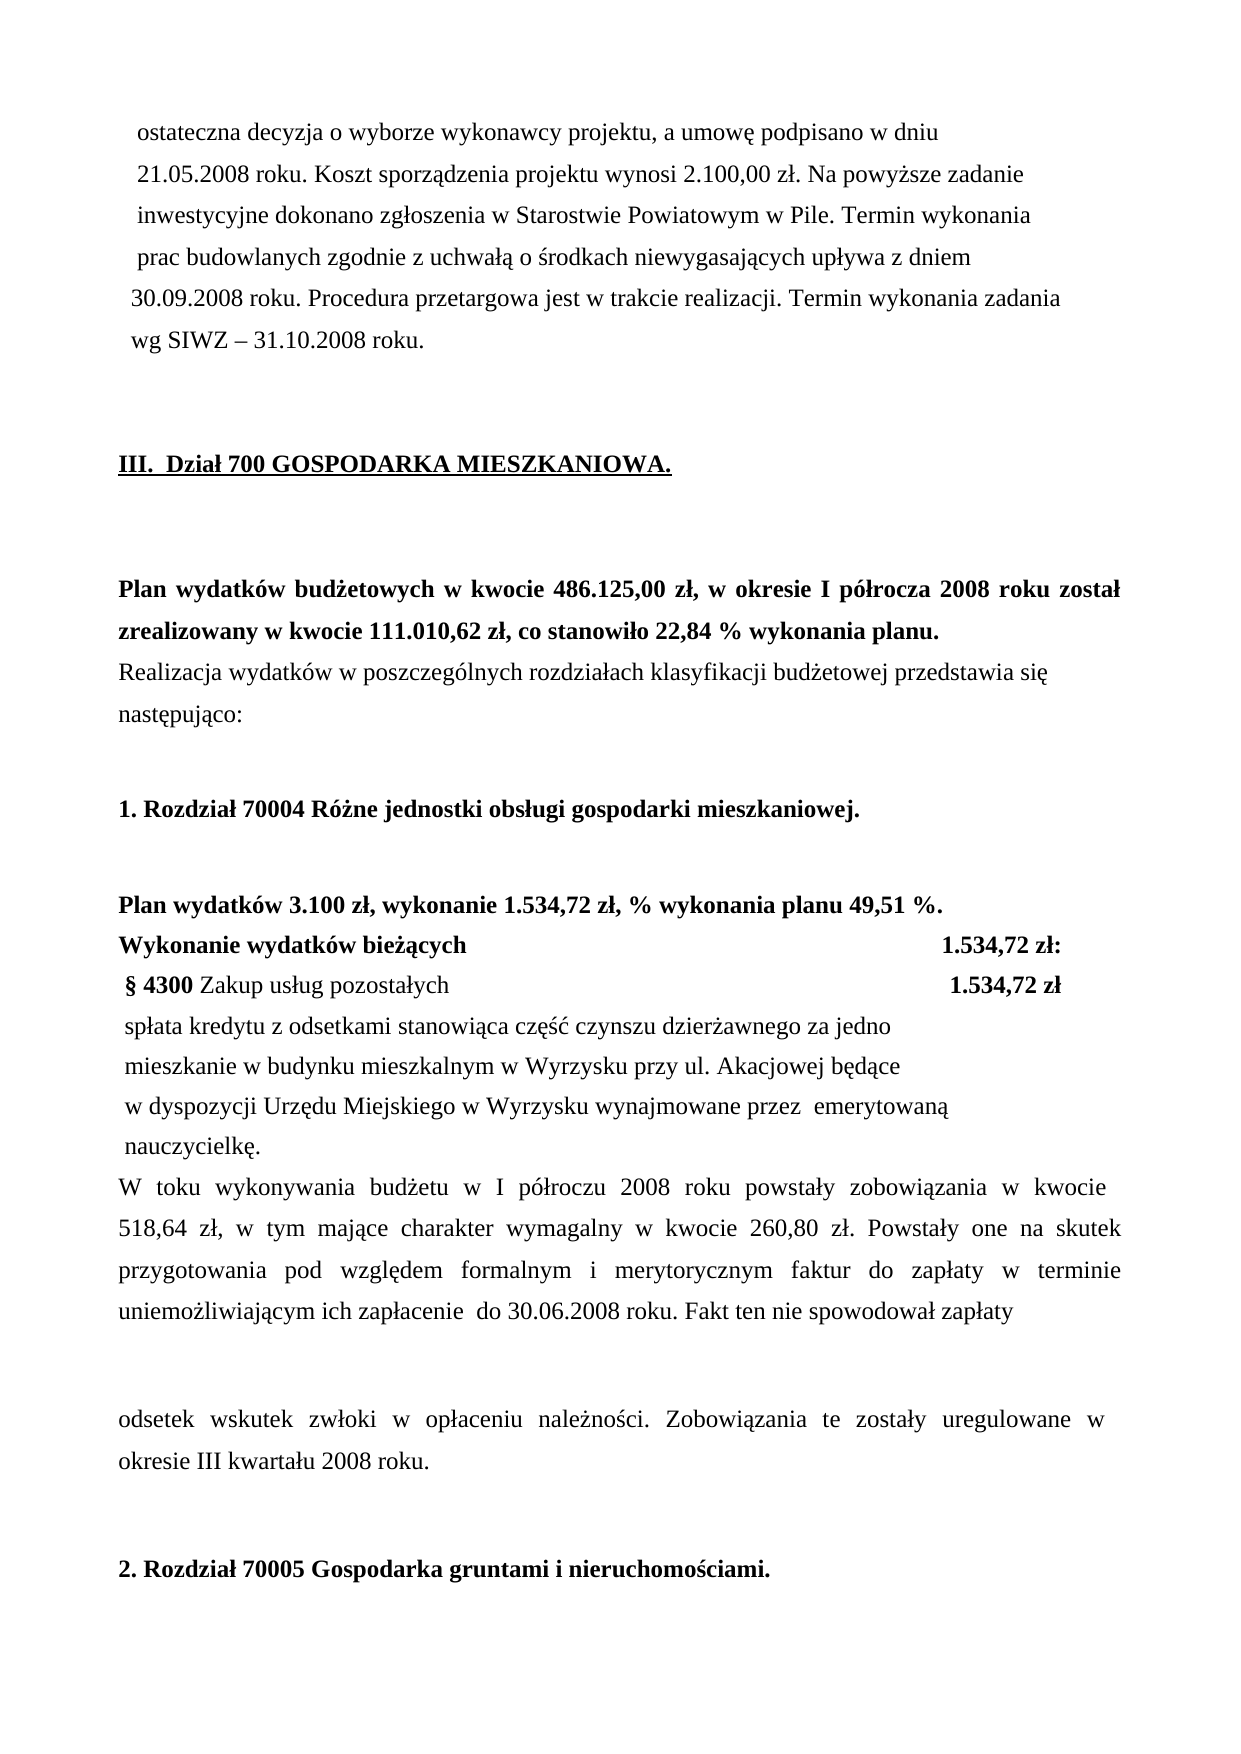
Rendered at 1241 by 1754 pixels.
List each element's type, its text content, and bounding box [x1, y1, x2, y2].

text w dyspozycji Urzędu Miejskiego w Wyrzysku wynajmowane przez emerytowaną [118, 1092, 1122, 1120]
text 30.09.2008 roku. Procedura przetargowa jest w trakcie realizacji. Termin wykonania zadania [118, 284, 1122, 312]
text inwestycyjne dokonano zgłoszenia w Starostwie Powiatowym w Pile. Termin wykonania [118, 201, 1122, 229]
text odsetek wskutek zwłoki w opłaceniu należności. Zobowiązania te zostały uregulowane w okresie III kwartału 2008 roku. [118, 1406, 1122, 1475]
text Wykonanie wydatków bieżących 1.534,72 zł: [118, 931, 1122, 959]
text 1. Rozdział 70004 Różne jednostki obsługi gospodarki mieszkaniowej. [118, 796, 1122, 823]
text III. Dział 700 GOSPODARKA MIESZKANIOWA. [118, 451, 1122, 478]
text spłata kredytu z odsetkami stanowiąca część czynszu dzierżawnego za jedno [118, 1012, 1122, 1039]
text § 4300 Zakup usług pozostałych 1.534,72 zł [118, 972, 1122, 999]
text Plan wydatków 3.100 zł, wykonanie 1.534,72 zł, % wykonania planu 49,51 %. [118, 891, 1122, 919]
text Realizacja wydatków w poszczególnych rozdziałach klasyfikacji budżetowej przedstawia się następująco: [118, 658, 1122, 728]
text mieszkanie w budynku mieszkalnym w Wyrzysku przy ul. Akacjowej będące [118, 1052, 1122, 1080]
text W toku wykonywania budżetu w I półroczu 2008 roku powstały zobowiązania w kwocie 518,64 zł, w tym mające charakter wymagalny w kwocie 260,80 zł. Powstały one na skutek przygotowania pod względem formalnym i merytorycznym faktur do zapłaty w terminie uniemożliwiającym ich zapłacenie do 30.06.2008 roku. Fakt ten nie spowodował zapłaty [118, 1173, 1122, 1325]
text 21.05.2008 roku. Koszt sporządzenia projektu wynosi 2.100,00 zł. Na powyższe zadanie [118, 160, 1122, 187]
text Plan wydatków budżetowych w kwocie 486.125,00 zł, w okresie I półrocza 2008 roku został zrealizowany w kwocie 111.010,62 zł, co stanowiło 22,84 % wykonania planu. [118, 575, 1122, 644]
text 2. Rozdział 70005 Gospodarka gruntami i nieruchomościami. [118, 1555, 1122, 1583]
text ostateczna decyzja o wyborze wykonawcy projektu, a umowę podpisano w dniu [118, 118, 1122, 146]
text nauczycielkę. [118, 1132, 1122, 1160]
text prac budowlanych zgodnie z uchwałą o środkach niewygasających upływa z dniem [118, 243, 1122, 271]
text wg SIWZ – 31.10.2008 roku. [118, 326, 1122, 354]
